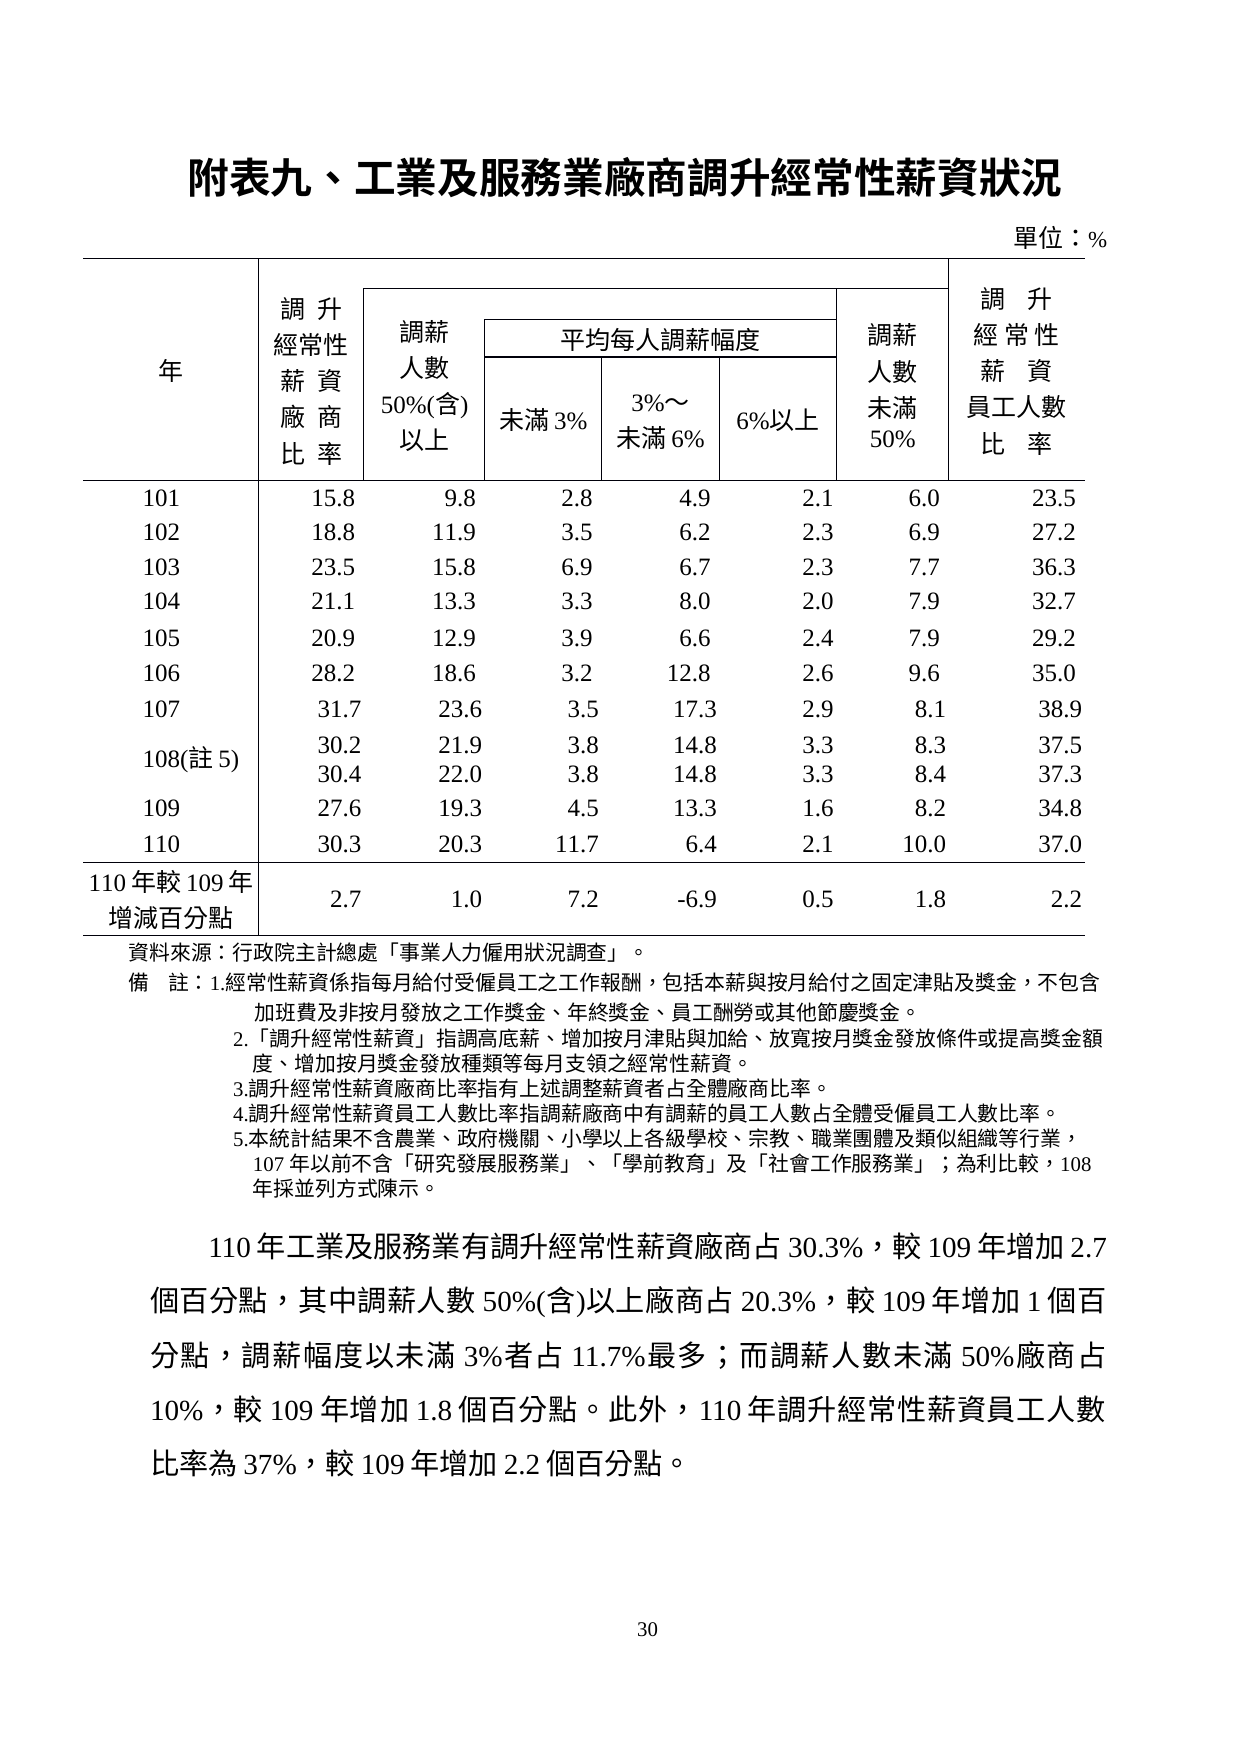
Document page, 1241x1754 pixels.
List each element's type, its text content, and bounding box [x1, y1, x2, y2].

table_cell 23.5 [949, 481, 1084, 514]
table_cell 2.0 [720, 583, 836, 618]
table_cell 103 [83, 549, 258, 583]
table_cell 2.7 [259, 863, 364, 935]
table_cell 101 [83, 481, 258, 514]
table_cell 11.7 [485, 826, 601, 862]
table_cell 14.8 [601, 762, 719, 787]
table_cell 37.5 [949, 726, 1084, 762]
table_cell 2.2 [949, 863, 1084, 935]
table_cell 13.3 [364, 583, 485, 618]
table_cell 1.6 [720, 790, 836, 826]
table_cell 3%～ 未滿6% [602, 358, 719, 480]
table_cell 8.0 [601, 583, 719, 618]
table_cell 7.2 [485, 863, 601, 935]
table_cell 調薪 人數 未滿 50% [837, 289, 948, 480]
table_cell 2.1 [720, 826, 836, 862]
table_cell 110 [83, 826, 258, 862]
table_cell 3.3 [720, 762, 836, 787]
table_cell 6.9 [485, 549, 601, 583]
table_cell 27.6 [259, 790, 364, 826]
table_cell 3.8 [485, 762, 601, 787]
table_cell 17.3 [601, 690, 719, 726]
text 備 註：1.經常性薪資係指每月給付受僱員工之工作報酬，包括本薪與按月給付之固定津貼及獎金，不包含加班費及非按月發放之工作獎金、年終獎金、員工酬勞或其他節慶獎金。 [128, 966, 1117, 1027]
table_cell 19.3 [364, 790, 485, 826]
table_cell 7.9 [836, 620, 949, 654]
table_cell 6.0 [836, 481, 949, 514]
table_cell 15.8 [259, 481, 364, 514]
table_cell 23.5 [259, 549, 364, 583]
table_cell 8.3 [836, 726, 949, 762]
table_cell 2.9 [720, 690, 836, 726]
table_cell 20.3 [364, 826, 485, 862]
table_cell 105 [83, 620, 258, 654]
table_cell 30.4 [259, 762, 364, 787]
table_cell 2.8 [485, 481, 601, 514]
text 2.「調升經常性薪資」指調高底薪、增加按月津貼與加給、放寬按月獎金發放條件或提高獎金額度、增加按月獎金發放種類等每月支領之經常性薪資。 [233, 1027, 1107, 1077]
table_cell 108(註5) [83, 726, 258, 787]
table_cell 3.8 [485, 726, 601, 762]
table_cell 34.8 [949, 790, 1084, 826]
table_cell 9.6 [836, 654, 949, 690]
table_cell 21.9 [364, 726, 485, 762]
table_cell 30.2 [259, 726, 364, 762]
table_cell 20.9 [259, 620, 364, 654]
table_cell 8.1 [836, 690, 949, 726]
table_cell 1.8 [836, 863, 949, 935]
table_cell 37.3 [949, 762, 1084, 787]
table_cell 37.0 [949, 826, 1084, 862]
table_cell 110年較109年 增減百分點 [83, 863, 258, 935]
text 4.調升經常性薪資員工人數比率指調薪廠商中有調薪的員工人數占全體受僱員工人數比率。 [233, 1102, 1107, 1127]
table_cell 8.4 [836, 762, 949, 787]
table_cell 109 [83, 790, 258, 826]
table_cell 6.6 [601, 620, 719, 654]
table_cell 6.4 [601, 826, 719, 862]
table_cell -6.9 [601, 863, 719, 935]
table_cell 3.2 [485, 654, 601, 690]
table_cell 30.3 [259, 826, 364, 862]
table_cell 調 升 經常性 薪 資 廠 商 比 率 [259, 288, 363, 480]
text 110年工業及服務業有調升經常性薪資廠商占30.3%，較109年增加2.7個百分點，其中調薪人數50%(含)以上廠商占20.3%，較109年增加1個百分點，調薪幅度以未滿3%者占11.7%最多；而調薪人數未滿50%廠商占10%，較109年增加1.8個百分點。此外，110年調升經常性薪資員工人數比率為37%，較109年增加2.2個百分點。 [150, 1214, 1107, 1485]
table_cell 15.8 [364, 549, 485, 583]
table_cell 18.8 [259, 515, 364, 549]
table_cell 35.0 [949, 654, 1084, 690]
table_cell 6%以上 [720, 358, 836, 480]
table_cell 27.2 [949, 515, 1084, 549]
table_cell 38.9 [949, 690, 1084, 726]
table_cell 13.3 [601, 790, 719, 826]
table_cell 32.7 [949, 583, 1084, 618]
table_cell 3.5 [485, 515, 601, 549]
table_header 調 升 經 常 性 薪 資 員工人數 比 率 [949, 259, 1084, 480]
table_cell 調薪 人數 50%(含) 以上 [364, 289, 485, 480]
table_cell 6.7 [601, 549, 719, 583]
table_cell 107 [83, 690, 258, 726]
text 單位：% [187, 204, 1107, 258]
text 資料來源：行政院主計總處「事業人力僱用狀況調查」。 [128, 936, 1107, 966]
table_cell 0.5 [720, 863, 836, 935]
table_cell 23.6 [364, 690, 485, 726]
table_cell 106 [83, 654, 258, 690]
table_cell [485, 289, 836, 319]
table_cell 29.2 [949, 620, 1084, 654]
table_cell 3.3 [720, 726, 836, 762]
table_cell 3.3 [485, 583, 601, 618]
table_cell 102 [83, 515, 258, 549]
table_cell 9.8 [364, 481, 485, 514]
table_cell 28.2 [259, 654, 364, 690]
table_cell 12.9 [364, 620, 485, 654]
text 3.調升經常性薪資廠商比率指有上述調整薪資者占全體廠商比率。 [233, 1077, 1107, 1102]
table_cell 22.0 [364, 762, 485, 787]
table_cell 21.1 [259, 583, 364, 618]
table_header [259, 259, 364, 288]
table_cell 2.6 [720, 654, 836, 690]
table_cell 18.6 [364, 654, 485, 690]
table_cell 6.2 [601, 515, 719, 549]
table_cell 2.4 [720, 620, 836, 654]
table_cell 2.3 [720, 515, 836, 549]
table_cell 4.5 [485, 790, 601, 826]
table_cell 8.2 [836, 790, 949, 826]
table_header 年 [83, 259, 258, 480]
table_header [364, 259, 948, 288]
text 附表九、工業及服務業廠商調升經常性薪資狀況 [187, 150, 1107, 204]
table_cell 1.0 [364, 863, 485, 935]
table_cell 未滿3% [485, 358, 601, 480]
table_cell 7.7 [836, 549, 949, 583]
table_cell 7.9 [836, 583, 949, 618]
table_cell 2.1 [720, 481, 836, 514]
table_cell 31.7 [259, 690, 364, 726]
table_cell 104 [83, 583, 258, 618]
table_cell 4.9 [601, 481, 719, 514]
table_cell 10.0 [836, 826, 949, 862]
table_cell 平均每人調薪幅度 [485, 320, 836, 356]
table_cell 6.9 [836, 515, 949, 549]
table_cell 14.8 [601, 726, 719, 762]
table_cell 3.9 [485, 620, 601, 654]
table_cell 36.3 [949, 549, 1084, 583]
table_cell 12.8 [601, 654, 719, 690]
table_cell 3.5 [485, 690, 601, 726]
table_cell 2.3 [720, 549, 836, 583]
table_cell 11.9 [364, 515, 485, 549]
text 5.本統計結果不含農業、政府機關、小學以上各級學校、宗教、職業團體及類似組織等行業，107 年以前不含「研究發展服務業」、「學前教育」及「社會工作服務業」；為利比較，108 年採並列方式陳示。 [233, 1127, 1107, 1202]
